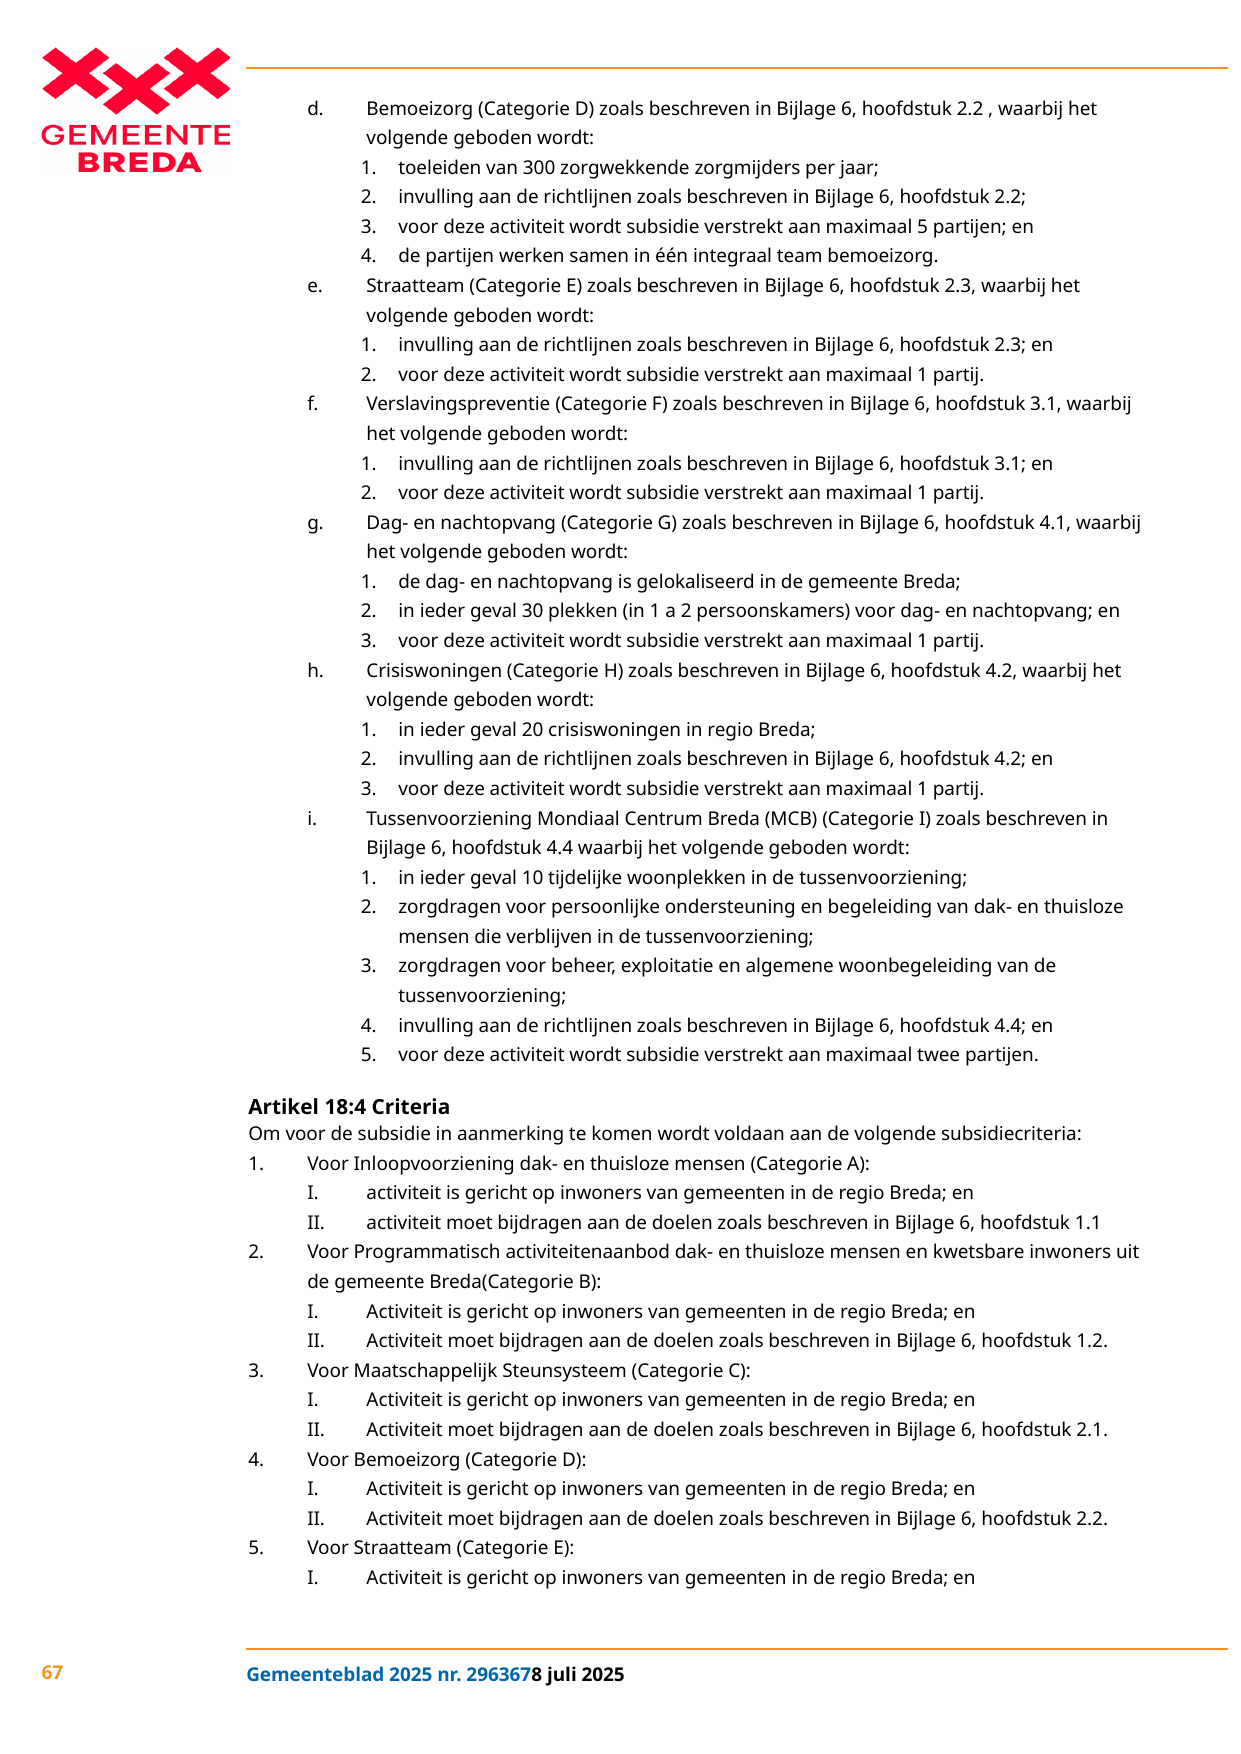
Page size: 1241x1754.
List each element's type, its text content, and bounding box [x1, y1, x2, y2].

list voor deze activiteit wordt subsidie verstrekt aan maximaal twee partijen. [361, 1041, 1152, 1067]
list Voor Bemoeizorg (Categorie D): [248, 1446, 1152, 1471]
list invulling aan de richtlijnen zoals beschreven in Bijlage 6, hoofdstuk 2.2; [361, 183, 1152, 209]
list invulling aan de richtlijnen zoals beschreven in Bijlage 6, hoofdstuk 4.2; en [361, 746, 1152, 771]
list Verslavingspreventie (Categorie F) zoals beschreven in Bijlage 6, hoofdstuk 3.1, waarbij het volgende geboden wordt: [307, 391, 1152, 446]
list Activiteit is gericht op inwoners van gemeenten in de regio Breda; en [307, 1564, 1152, 1590]
list Bemoeizorg (Categorie D) zoals beschreven in Bijlage 6, hoofdstuk 2.2 , waarbij het volgende geboden wordt: [307, 95, 1152, 150]
text Om voor de subsidie in aanmerking te komen wordt voldaan aan de volgende subsidiecriteria: [248, 1120, 1152, 1146]
list Activiteit moet bijdragen aan de doelen zoals beschreven in Bijlage 6, hoofdstuk 1.2. [307, 1327, 1152, 1353]
list invulling aan de richtlijnen zoals beschreven in Bijlage 6, hoofdstuk 4.4; en [361, 1012, 1152, 1038]
picture [41, 47, 231, 172]
list Activiteit is gericht op inwoners van gemeenten in de regio Breda; en [307, 1387, 1152, 1412]
list toeleiden van 300 zorgwekkende zorgmijders per jaar; [361, 154, 1152, 180]
list voor deze activiteit wordt subsidie verstrekt aan maximaal 1 partij. [361, 361, 1152, 387]
list activiteit moet bijdragen aan de doelen zoals beschreven in Bijlage 6, hoofdstuk 1.1 [307, 1209, 1152, 1235]
list in ieder geval 30 plekken (in 1 a 2 persoonskamers) voor dag- en nachtopvang; en [361, 598, 1152, 623]
list zorgdragen voor persoonlijke ondersteuning en begeleiding van dak- en thuisloze mensen die verblijven in de tussenvoorziening; [361, 893, 1152, 949]
list voor deze activiteit wordt subsidie verstrekt aan maximaal 5 partijen; en [361, 213, 1152, 239]
list de dag- en nachtopvang is gelokaliseerd in de gemeente Breda; [361, 568, 1152, 594]
list in ieder geval 20 crisiswoningen in regio Breda; [361, 716, 1152, 742]
list Voor Maatschappelijk Steunsysteem (Categorie C): [248, 1357, 1152, 1383]
list in ieder geval 10 tijdelijke woonplekken in de tussenvoorziening; [361, 864, 1152, 890]
list voor deze activiteit wordt subsidie verstrekt aan maximaal 1 partij. [361, 775, 1152, 801]
list Dag- en nachtopvang (Categorie G) zoals beschreven in Bijlage 6, hoofdstuk 4.1, waarbij het volgende geboden wordt: [307, 509, 1152, 564]
list Straatteam (Categorie E) zoals beschreven in Bijlage 6, hoofdstuk 2.3, waarbij het volgende geboden wordt: [307, 272, 1152, 328]
list Voor Programmatisch activiteitenaanbod dak- en thuisloze mensen en kwetsbare inwoners uit de gemeente Breda(Categorie B): [248, 1239, 1152, 1294]
list de partijen werken samen in één integraal team bemoeizorg. [361, 243, 1152, 268]
list Voor Inloopvoorziening dak- en thuisloze mensen (Categorie A): [248, 1150, 1152, 1176]
list invulling aan de richtlijnen zoals beschreven in Bijlage 6, hoofdstuk 2.3; en [361, 331, 1152, 357]
list Activiteit is gericht op inwoners van gemeenten in de regio Breda; en [307, 1475, 1152, 1501]
list Crisiswoningen (Categorie H) zoals beschreven in Bijlage 6, hoofdstuk 4.2, waarbij het volgende geboden wordt: [307, 657, 1152, 712]
text Artikel 18:4 Criteria [248, 1092, 1152, 1120]
list activiteit is gericht op inwoners van gemeenten in de regio Breda; en [307, 1179, 1152, 1205]
list zorgdragen voor beheer, exploitatie en algemene woonbegeleiding van de tussenvoorziening; [361, 953, 1152, 1008]
list voor deze activiteit wordt subsidie verstrekt aan maximaal 1 partij. [361, 479, 1152, 505]
list Voor Straatteam (Categorie E): [248, 1534, 1152, 1560]
list Tussenvoorziening Mondiaal Centrum Breda (MCB) (Categorie I) zoals beschreven in Bijlage 6, hoofdstuk 4.4 waarbij het volgende geboden wordt: [307, 805, 1152, 860]
list Activiteit moet bijdragen aan de doelen zoals beschreven in Bijlage 6, hoofdstuk 2.1. [307, 1416, 1152, 1442]
list Activiteit is gericht op inwoners van gemeenten in de regio Breda; en [307, 1298, 1152, 1323]
list invulling aan de richtlijnen zoals beschreven in Bijlage 6, hoofdstuk 3.1; en [361, 450, 1152, 476]
list voor deze activiteit wordt subsidie verstrekt aan maximaal 1 partij. [361, 627, 1152, 653]
list Activiteit moet bijdragen aan de doelen zoals beschreven in Bijlage 6, hoofdstuk 2.2. [307, 1505, 1152, 1531]
